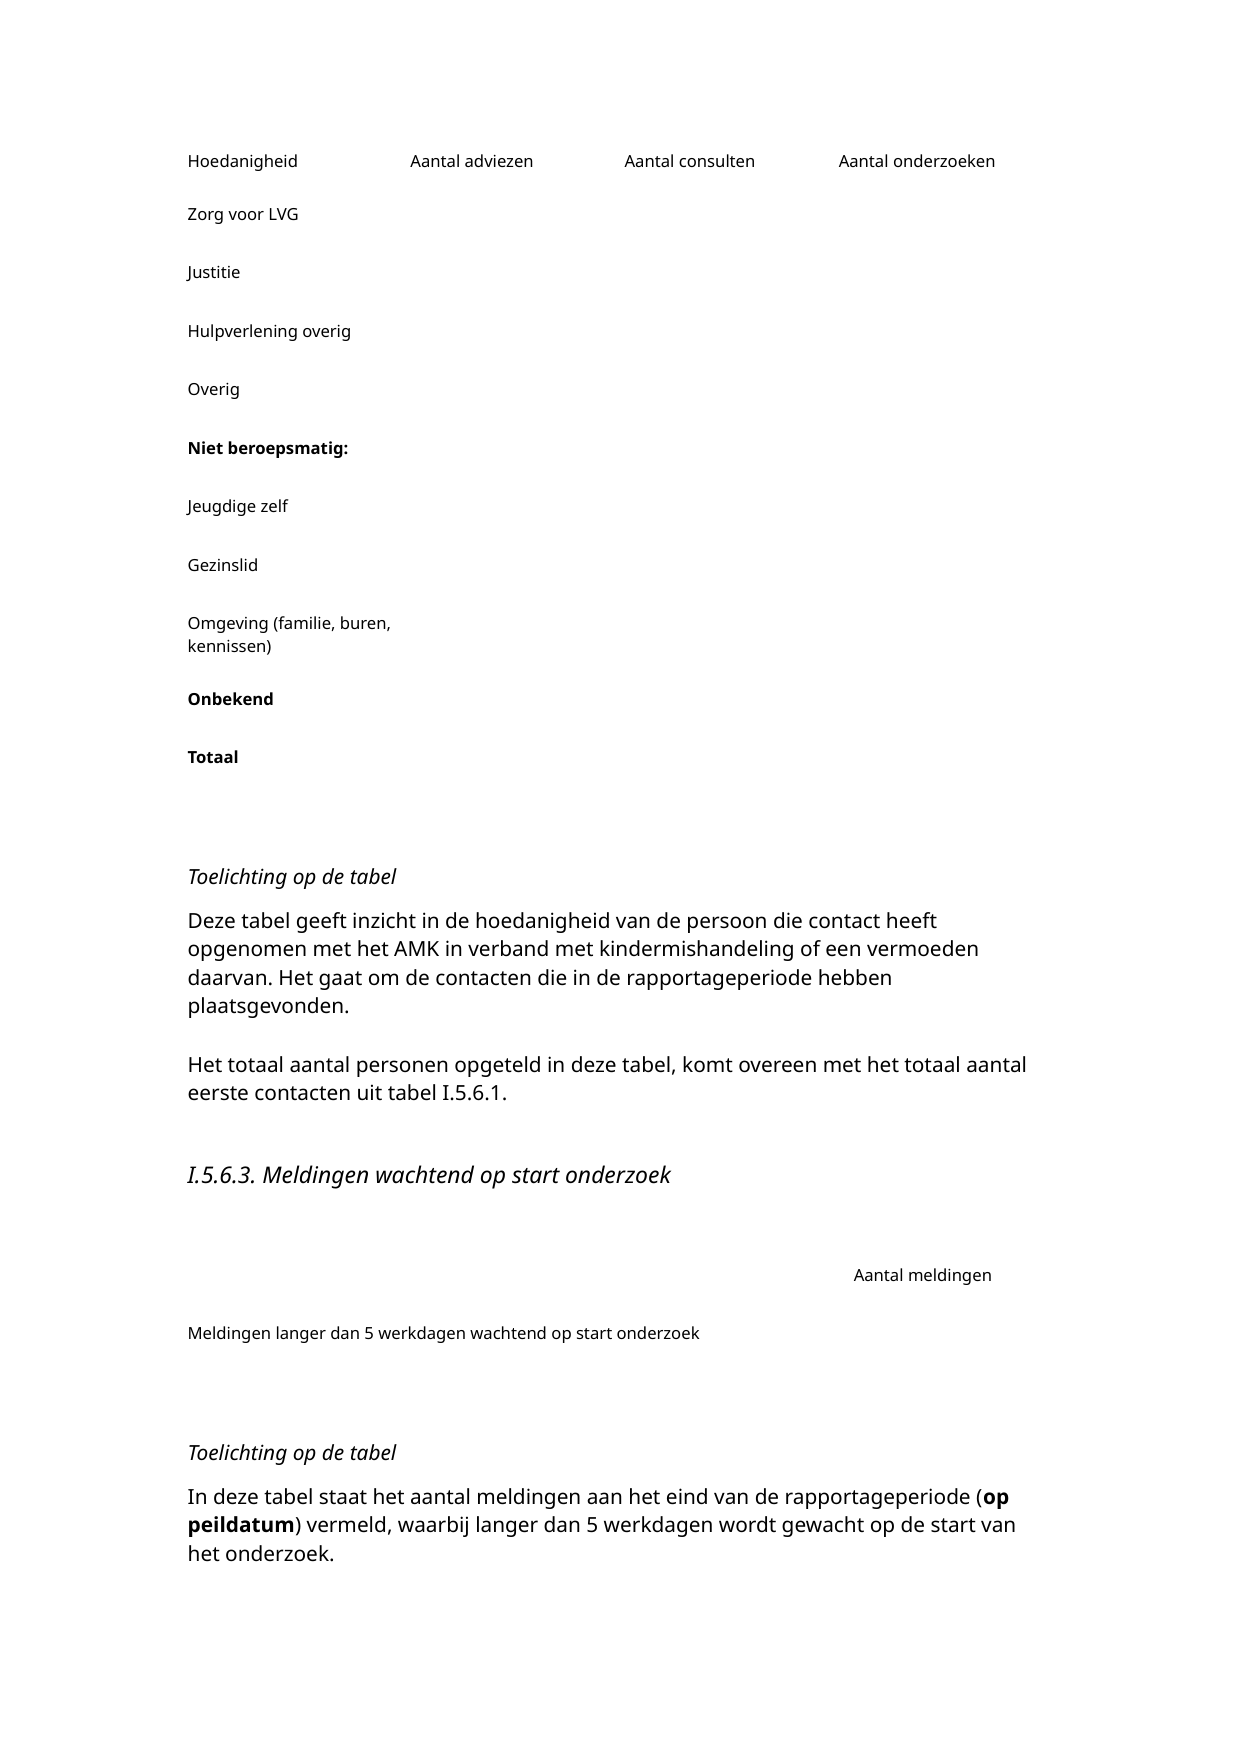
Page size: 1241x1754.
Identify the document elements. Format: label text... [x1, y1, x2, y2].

table_cell [624, 553, 838, 612]
table_cell [624, 203, 838, 261]
text Toelichting op de tabel [187, 862, 1053, 891]
table_cell [624, 746, 838, 804]
table_cell [839, 746, 1053, 804]
table_cell [410, 612, 624, 687]
table_cell Jeugdige zelf [188, 495, 410, 553]
table_cell [624, 495, 838, 553]
table_cell [410, 687, 624, 746]
table_cell [410, 746, 624, 804]
table_cell [839, 203, 1053, 261]
text In deze tabel staat het aantal meldingen aan het eind van de rapportageperiode (op peildatum) vermeld, waarbij langer dan 5 werkdagen wordt gewacht op de start van het onderzoek. [187, 1482, 1053, 1567]
table_cell [624, 687, 838, 746]
table_cell [410, 553, 624, 612]
table_cell [410, 320, 624, 378]
table_cell Justitie [188, 261, 410, 319]
table_cell [410, 203, 624, 261]
table_cell [410, 495, 624, 553]
table_cell Hulpverlening overig [188, 320, 410, 378]
table_header Hoedanigheid [188, 150, 410, 203]
table_cell Overig [188, 378, 410, 436]
table_header Aantal consulten [624, 150, 838, 203]
table_cell [839, 378, 1053, 436]
text Deze tabel geeft inzicht in de hoedanigheid van de persoon die contact heeft opgenomen met het AMK in verband met kindermishandeling of een vermoeden daarvan. Het gaat om de contacten die in de rapportageperiode hebben plaatsgevonden. [187, 906, 1053, 1020]
table_cell [839, 687, 1053, 746]
table_cell [854, 1322, 1053, 1380]
table_cell Meldingen langer dan 5 werkdagen wachtend op start onderzoek [188, 1322, 853, 1380]
text Toelichting op de tabel [187, 1438, 1053, 1467]
table_cell [410, 378, 624, 436]
table_cell [624, 612, 838, 687]
table_cell [624, 320, 838, 378]
table_cell Zorg voor LVG [188, 203, 410, 261]
table_cell Totaal [188, 746, 410, 804]
table_header [188, 1263, 853, 1322]
table_cell Onbekend [188, 687, 410, 746]
table_cell [624, 261, 838, 319]
table_cell [839, 436, 1053, 495]
subtitle I.5.6.3. Meldingen wachtend op start onderzoek [187, 1159, 1053, 1190]
table_header Aantal adviezen [410, 150, 624, 203]
table_cell Omgeving (familie, buren, kennissen) [188, 612, 410, 687]
text Het totaal aantal personen opgeteld in deze tabel, komt overeen met het totaal aantal eerste contacten uit tabel I.5.6.1. [187, 1050, 1053, 1107]
table_cell Gezinslid [188, 553, 410, 612]
table_cell [410, 436, 624, 495]
table_cell [839, 261, 1053, 319]
table_cell [839, 553, 1053, 612]
table_cell [624, 436, 838, 495]
table_cell [624, 378, 838, 436]
table_cell [839, 495, 1053, 553]
table_header Aantal meldingen [854, 1263, 1053, 1322]
table_cell [410, 261, 624, 319]
table_cell [839, 320, 1053, 378]
table_cell [839, 612, 1053, 687]
table_cell Niet beroepsmatig: [188, 436, 410, 495]
table_header Aantal onderzoeken [839, 150, 1053, 203]
